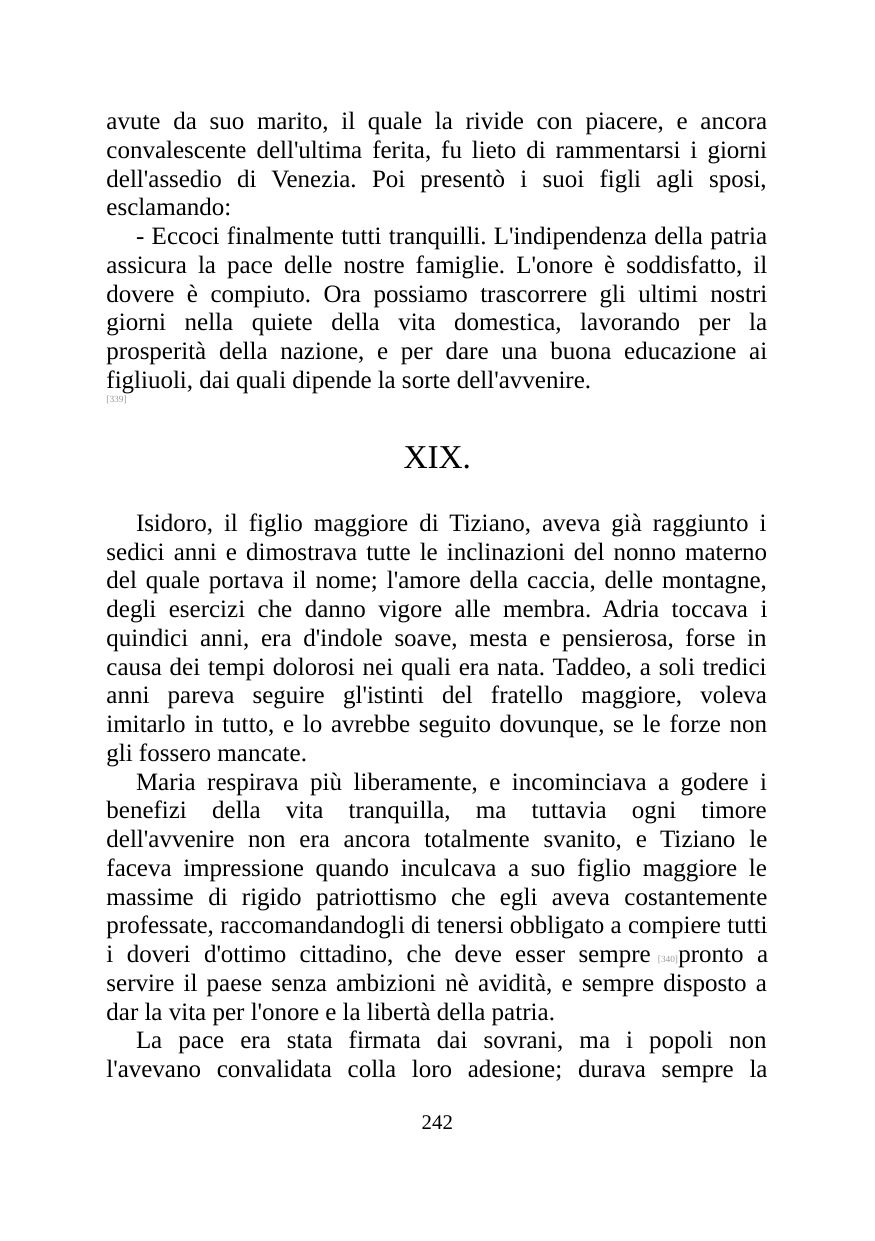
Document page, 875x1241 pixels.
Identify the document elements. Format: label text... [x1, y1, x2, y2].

text - Eccoci finalmente tutti tranquilli. L'indipendenza della patria assicura la pace delle nostre famiglie. L'onore è soddisfatto, il dovere è compiuto. Ora possiamo trascorrere gli ultimi nostri giorni nella quiete della vita domestica, lavorando per la prosperità della nazione, e per dare una buona educazione ai figliuoli, dai quali dipende la sorte dell'avvenire. [106, 221, 768, 394]
text Isidoro, il figlio maggiore di Tiziano, aveva già raggiunto i sedici anni e dimostrava tutte le inclinazioni del nonno materno del quale portava il nome; l'amore della caccia, delle montagne, degli esercizi che danno vigore alle membra. Adria toccava i quindici anni, era d'indole soave, mesta e pensierosa, forse in causa dei tempi dolorosi nei quali era nata. Taddeo, a soli tredici anni pareva seguire gl'istinti del fratello maggiore, voleva imitarlo in tutto, e lo avrebbe seguito dovunque, se le forze non gli fossero mancate. [106, 508, 768, 767]
text La pace era stata firmata dai sovrani, ma i popoli non l'avevano convalidata colla loro adesione; durava sempre la [106, 1025, 768, 1083]
text avute da suo marito, il quale la rivide con piacere, e ancora convalescente dell'ultima ferita, fu lieto di rammentarsi i giorni dell'assedio di Venezia. Poi presentò i suoi figli agli sposi, esclamando: [106, 106, 768, 221]
text Maria respirava più liberamente, e incominciava a godere i benefizi della vita tranquilla, ma tuttavia ogni timore dell'avvenire non era ancora totalmente svanito, e Tiziano le faceva impressione quando inculcava a suo figlio maggiore le massime di rigido patriottismo che egli aveva costantemente professate, raccomandandogli di tenersi obbligato a compiere tutti i doveri d'ottimo cittadino, che deve esser sempre [340]pronto a servire il paese senza ambizioni nè avidità, e sempre disposto a dar la vita per l'onore e la libertà della patria. [106, 767, 768, 1025]
text [339] [106, 394, 768, 404]
subtitle XIX. [106, 437, 768, 475]
